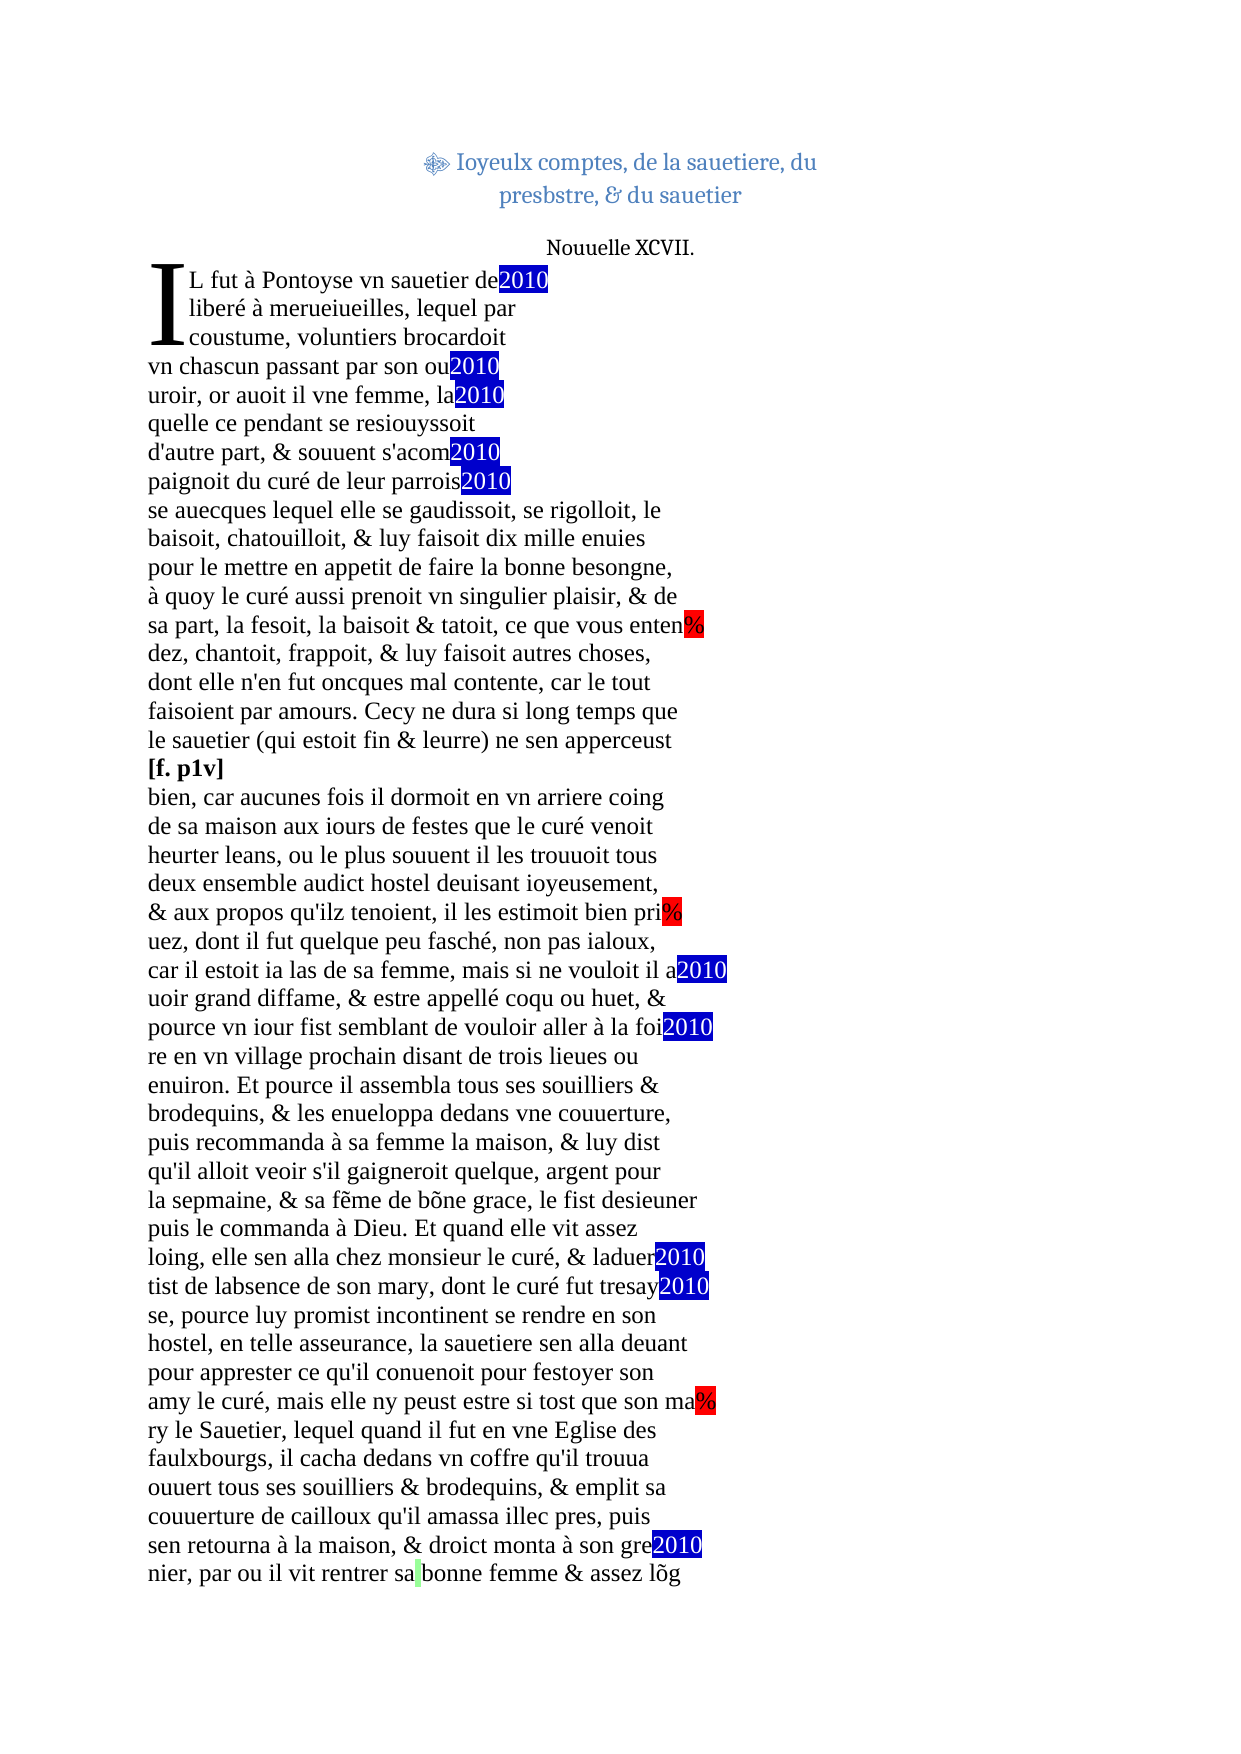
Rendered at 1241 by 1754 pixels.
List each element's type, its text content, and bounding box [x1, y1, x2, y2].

subtitle ❧ Ioyeulx comptes, de la sauetiere, du presbstre, & du sauetier [148, 148, 1093, 209]
text IL fut à Pontoyse vn sauetier de2010 liberé à merueiueilles, lequel par coustume, voluntiers brocardoit vn chascun passant par son ou2010 uroir, or auoit il vne femme, la2010 quelle ce pendant se resiouyssoit d'autre part, & souuent s'acom2010 paignoit du curé de leur parrois2010 se auecques lequel elle se gaudissoit, se rigolloit, le baisoit, chatouilloit, & luy faisoit dix mille enuies pour le mettre en appetit de faire la bonne besongne, à quoy le curé aussi prenoit vn singulier plaisir, & de sa part, la fesoit, la baisoit & tatoit, ce que vous enten% dez, chantoit, frappoit, & luy faisoit autres choses, dont elle n'en fut oncques mal contente, car le tout faisoient par amours. Cecy ne dura si long temps que le sauetier (qui estoit fin & leurre) ne sen apperceust [f. p1v] bien, car aucunes fois il dormoit en vn arriere coing de sa maison aux iours de festes que le curé venoit heurter leans, ou le plus souuent il les trouuoit tous deux ensemble audict hostel deuisant ioyeusement, & aux propos qu'ilz tenoient, il les estimoit bien pri% uez, dont il fut quelque peu fasché, non pas ialoux, car il estoit ia las de sa femme, mais si ne vouloit il a2010 uoir grand diffame, & estre appellé coqu ou huet, & pource vn iour fist semblant de vouloir aller à la foi2010 re en vn village prochain disant de trois lieues ou enuiron. Et pource il assembla tous ses souilliers & brodequins, & les enueloppa dedans vne couuerture, puis recommanda à sa femme la maison, & luy dist qu'il alloit veoir s'il gaigneroit quelque, argent pour la sepmaine, & sa fẽme de bõne grace, le fist desieuner puis le commanda à Dieu. Et quand elle vit assez loing, elle sen alla chez monsieur le curé, & laduer2010 tist de labsence de son mary, dont le curé fut tresay2010 se, pource luy promist incontinent se rendre en son hostel, en telle asseurance, la sauetiere sen alla deuant pour apprester ce qu'il conuenoit pour festoyer son amy le curé, mais elle ny peust estre si tost que son ma% ry le Sauetier, lequel quand il fut en vne Eglise des faulxbourgs, il cacha dedans vn coffre qu'il trouua ouuert tous ses souilliers & brodequins, & emplit sa couuerture de cailloux qu'il amassa illec pres, puis sen retourna à la maison, & droict monta à son gre2010 nier, par ou il vit rentrer sa bonne femme & assez lõg [148, 265, 1093, 1587]
subtitle Nouuelle XCVII. [148, 234, 1093, 261]
